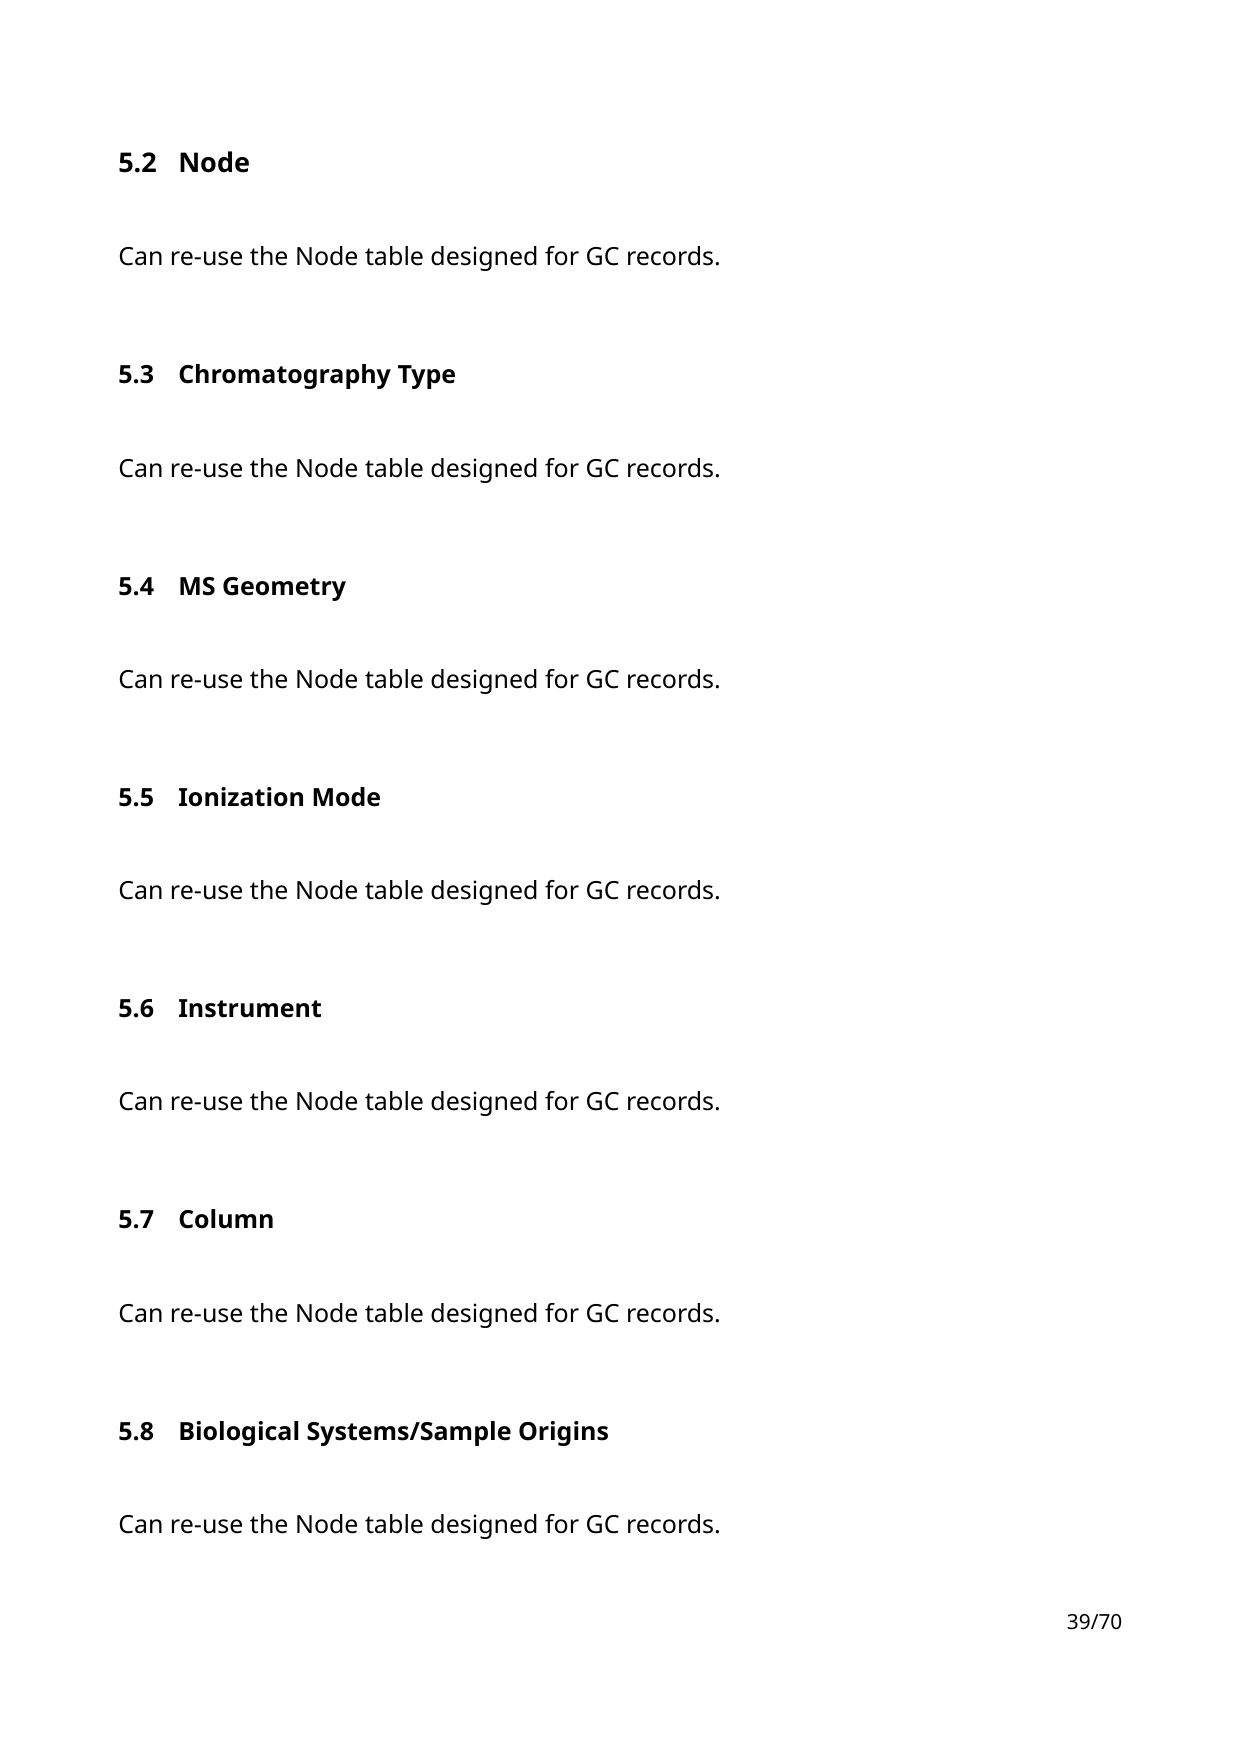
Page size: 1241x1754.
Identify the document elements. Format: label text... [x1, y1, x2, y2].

subtitle Biological Systems/Sample Origins [118, 1413, 1122, 1447]
subtitle Ionization Mode [118, 780, 1122, 814]
text Can re-use the Node table designed for GC records. [118, 1507, 1122, 1541]
text Can re-use the Node table designed for GC records. [118, 662, 1122, 696]
subtitle Column [118, 1202, 1122, 1236]
text Can re-use the Node table designed for GC records. [118, 1084, 1122, 1118]
text Can re-use the Node table designed for GC records. [118, 450, 1122, 484]
text Can re-use the Node table designed for GC records. [118, 1295, 1122, 1329]
subtitle Node [118, 143, 1122, 180]
subtitle MS Geometry [118, 568, 1122, 602]
text Can re-use the Node table designed for GC records. [118, 239, 1122, 273]
text Can re-use the Node table designed for GC records. [118, 873, 1122, 907]
subtitle Chromatography Type [118, 357, 1122, 391]
subtitle Instrument [118, 991, 1122, 1025]
